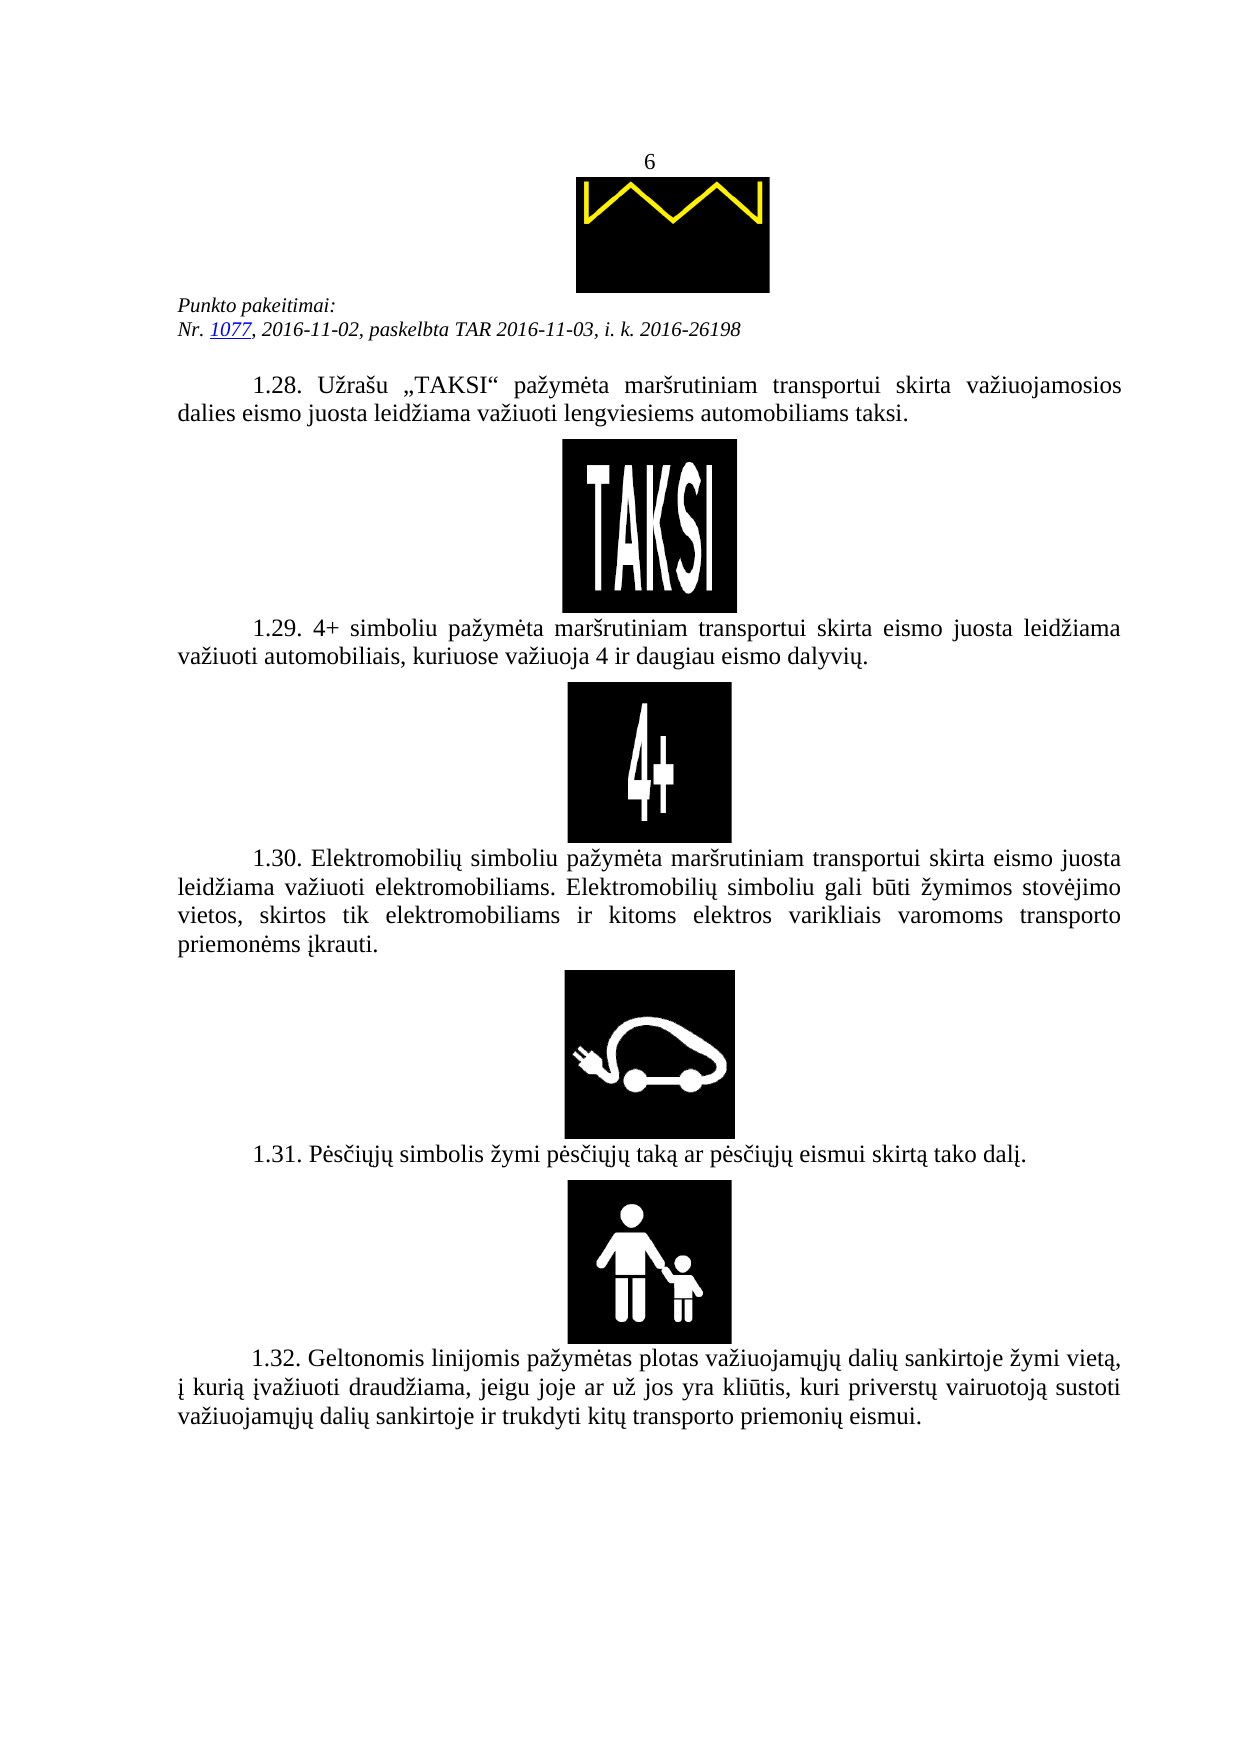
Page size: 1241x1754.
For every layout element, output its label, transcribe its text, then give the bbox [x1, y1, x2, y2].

text 1.28. Užrašu „TAKSI“ pažymėta maršrutiniam transportui skirta važiuojamosios dalies eismo juosta leidžiama važiuoti lengviesiems automobiliams taksi. [177, 370, 1122, 427]
text 1.30. Elektromobilių simboliu pažymėta maršrutiniam transportui skirta eismo juosta leidžiama važiuoti elektromobiliams. Elektromobilių simboliu gali būti žymimos stovėjimo vietos, skirtos tik elektromobiliams ir kitoms elektros varikliais varomoms transporto priemonėms įkrauti. [177, 843, 1122, 958]
text 1.32. Geltonomis linijomis pažymėtas plotas važiuojamųjų dalių sankirtoje žymi vietą, į kurią įvažiuoti draudžiama, jeigu joje ar už jos yra kliūtis, kuri priverstų vairuotoją sustoti važiuojamųjų dalių sankirtoje ir trukdyti kitų transporto priemonių eismui. [177, 1343, 1122, 1430]
text Nr. 1077, 2016-11-02, paskelbta TAR 2016-11-03, i. k. 2016-26198 [177, 317, 1122, 341]
text 1.31. Pėsčiųjų simbolis žymi pėsčiųjų taką ar pėsčiųjų eismui skirtą tako dalį. [177, 1139, 1122, 1167]
text 1.29. 4+ simboliu pažymėta maršrutiniam transportui skirta eismo juosta leidžiama važiuoti automobiliais, kuriuose važiuoja 4 ir daugiau eismo dalyvių. [177, 613, 1122, 670]
text Punkto pakeitimai: [177, 293, 1122, 317]
